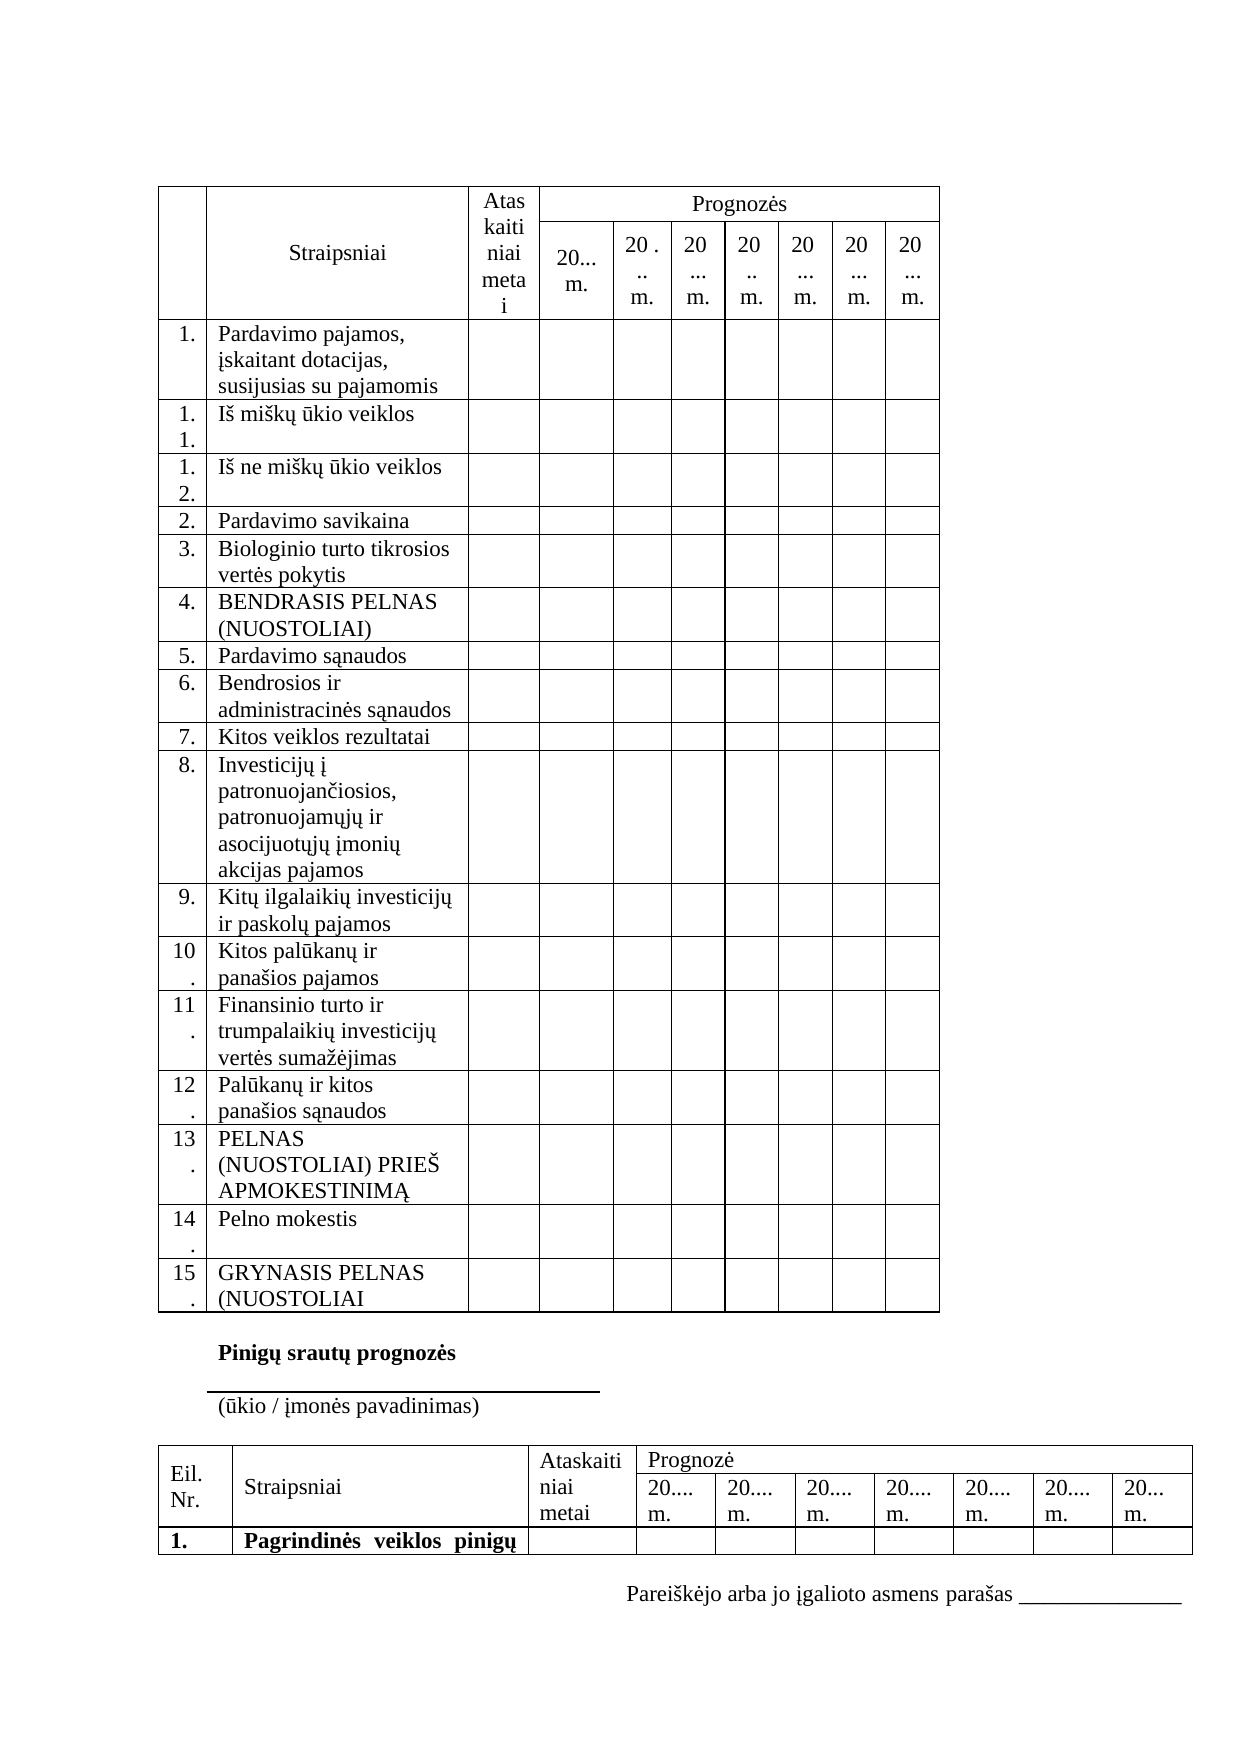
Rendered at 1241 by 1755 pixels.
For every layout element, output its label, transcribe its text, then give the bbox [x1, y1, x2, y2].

table_cell [540, 1125, 613, 1204]
table_cell [779, 937, 832, 990]
table_cell [886, 535, 939, 587]
table_cell [540, 454, 613, 506]
table_cell [779, 507, 832, 533]
table_cell [469, 535, 539, 587]
table_cell [886, 670, 939, 722]
table_cell [672, 454, 724, 506]
table_cell [886, 991, 939, 1070]
table_cell Iš ne miškų ūkio veiklos [207, 454, 468, 506]
table_cell [614, 884, 671, 936]
table_cell [779, 1365, 832, 1391]
table_cell [954, 1528, 1033, 1554]
table_cell BENDRASIS PELNAS (NUOSTOLIAI) [207, 588, 468, 641]
table_cell 1. [159, 1528, 232, 1554]
table_cell [672, 1205, 724, 1258]
table_cell [469, 1071, 539, 1124]
table_cell [833, 670, 885, 722]
table_cell [833, 884, 885, 936]
table_cell [540, 588, 613, 641]
table_cell [672, 320, 724, 399]
table_cell [726, 884, 778, 936]
table_cell [726, 400, 778, 452]
table_cell [833, 400, 885, 452]
table_cell [540, 1259, 613, 1311]
table_cell [540, 1205, 613, 1258]
table_cell [614, 1125, 671, 1204]
table_cell 20 .. m. [726, 222, 778, 318]
table_cell PELNAS (NUOSTOLIAI) PRIEŠ APMOKESTINIMĄ [207, 1125, 468, 1204]
table_cell [940, 1204, 1192, 1258]
table_cell [726, 723, 778, 749]
table_cell [469, 507, 539, 533]
table_cell [779, 1391, 832, 1419]
table_cell 20....m. [637, 1474, 715, 1526]
table_cell 20... m. [540, 222, 613, 318]
table_cell [886, 1205, 939, 1258]
table_cell 20 ... m. [833, 222, 885, 318]
table_cell [940, 1258, 1192, 1311]
table_header [940, 186, 1192, 221]
table_cell Biologinio turto tikrosios vertės pokytis [207, 535, 468, 587]
table_cell [779, 751, 832, 882]
table_cell [833, 642, 885, 668]
table_cell [600, 1365, 613, 1391]
table_cell [726, 1071, 778, 1124]
table_cell [672, 588, 724, 641]
table_cell [875, 1528, 953, 1554]
table_cell [886, 642, 939, 668]
table_cell Pagrindinės veiklos pinigų [233, 1528, 528, 1554]
table_cell [469, 1125, 539, 1204]
table_cell 20 ... m. [886, 222, 939, 318]
table_header Ataskaitiniai metai [469, 187, 539, 318]
table_cell [614, 320, 671, 399]
table_cell 11. [159, 991, 206, 1070]
table_header Ataskaitiniai metai [529, 1446, 636, 1526]
table_cell [726, 1205, 778, 1258]
table_cell [833, 1071, 885, 1124]
table_cell [796, 1528, 874, 1554]
table_cell [614, 642, 671, 668]
table_cell 12. [159, 1071, 206, 1124]
table_cell 14. [159, 1205, 206, 1258]
table_cell [832, 1391, 886, 1419]
table_cell [672, 642, 724, 668]
table_cell [614, 588, 671, 641]
table_cell 5. [159, 642, 206, 668]
table_header Prognozė [637, 1446, 1192, 1473]
table_cell [672, 1259, 724, 1311]
table_cell [940, 534, 1192, 587]
table_cell [726, 588, 778, 641]
table_cell [940, 1070, 1192, 1124]
table_cell [469, 320, 539, 399]
table_cell [469, 642, 539, 668]
table_cell [940, 399, 1192, 452]
table_cell [614, 507, 671, 533]
table_cell 3. [159, 535, 206, 587]
table_cell [886, 454, 939, 506]
table_cell [540, 937, 613, 990]
table_header Eil. Nr. [159, 1446, 232, 1526]
table_cell Bendrosios ir administracinės sąnaudos [207, 670, 468, 722]
table_cell [940, 936, 1192, 990]
table_cell [779, 884, 832, 936]
table_header Prognozės [540, 187, 939, 221]
table_cell [940, 669, 1192, 722]
table_header [159, 187, 206, 318]
table_cell [726, 751, 778, 882]
table_cell [540, 991, 613, 1070]
table_cell [779, 1259, 832, 1311]
table_cell [614, 400, 671, 452]
table_cell [779, 991, 832, 1070]
table_cell 20... m. [1113, 1474, 1192, 1526]
table_cell [1034, 1528, 1112, 1554]
table_cell [469, 723, 539, 749]
table_cell [614, 723, 671, 749]
table_cell [540, 884, 613, 936]
table_cell Pardavimo sąnaudos [207, 642, 468, 668]
table_cell GRYNASIS PELNAS (NUOSTOLIAI [207, 1259, 468, 1311]
table_cell [833, 454, 885, 506]
table_cell [940, 506, 1192, 533]
table_cell [540, 535, 613, 587]
table_cell 20....m. [796, 1474, 874, 1526]
table_cell [940, 453, 1192, 506]
table_cell [779, 723, 832, 749]
table_cell [672, 1125, 724, 1204]
table_cell [726, 1259, 778, 1311]
table_cell [833, 751, 885, 882]
table_cell [940, 221, 1192, 318]
table_cell [726, 991, 778, 1070]
table_cell [833, 1205, 885, 1258]
table_cell [637, 1528, 715, 1554]
table_cell 4. [159, 588, 206, 641]
table_cell [469, 588, 539, 641]
table_cell [940, 722, 1192, 749]
table_cell [614, 1259, 671, 1311]
table_cell [540, 642, 613, 668]
table_cell [886, 320, 939, 399]
table_cell [614, 937, 671, 990]
table_cell 20....m. [716, 1474, 795, 1526]
table_cell 2. [159, 507, 206, 533]
table_cell [469, 751, 539, 882]
table_cell 20....m. [1034, 1474, 1112, 1526]
table_cell [469, 1205, 539, 1258]
table_cell [613, 1391, 671, 1419]
table_cell [940, 319, 1192, 399]
table_cell [540, 1071, 613, 1124]
table_header Straipsniai [233, 1446, 528, 1526]
table_cell [540, 507, 613, 533]
table_cell [726, 454, 778, 506]
table_cell 1.2. [159, 454, 206, 506]
table_cell [886, 884, 939, 936]
table_cell [726, 1125, 778, 1204]
table_cell [940, 587, 1192, 641]
table_cell 15. [159, 1259, 206, 1311]
table_cell [613, 1365, 671, 1391]
table_cell [614, 535, 671, 587]
table_cell [726, 937, 778, 990]
table_cell [833, 723, 885, 749]
table_cell [159, 1313, 207, 1365]
table_cell [940, 1391, 1192, 1419]
table_cell [832, 1365, 886, 1391]
table_cell [779, 535, 832, 587]
table_cell [940, 641, 1192, 668]
table_cell [779, 1205, 832, 1258]
table_cell [726, 320, 778, 399]
table_cell [726, 642, 778, 668]
table_cell [529, 1528, 636, 1554]
table_cell [940, 990, 1192, 1070]
table_cell [886, 1259, 939, 1311]
table_cell [672, 507, 724, 533]
table_cell [886, 723, 939, 749]
table_cell [725, 1365, 778, 1391]
table_cell [779, 670, 832, 722]
table_cell Pardavimo pajamos, įskaitant dotacijas, susijusias su pajamomis [207, 320, 468, 399]
table_cell [779, 400, 832, 452]
table_cell [779, 1125, 832, 1204]
table_cell [469, 937, 539, 990]
table_cell 9. [159, 884, 206, 936]
table_cell [614, 670, 671, 722]
table_cell [886, 507, 939, 533]
table_cell [671, 1365, 725, 1391]
table_cell [614, 454, 671, 506]
table_cell [469, 670, 539, 722]
table_cell Pinigų srautų prognozės [207, 1311, 1192, 1365]
table_cell 7. [159, 723, 206, 749]
table_cell [614, 991, 671, 1070]
table_cell [207, 1365, 600, 1391]
table_cell [614, 1071, 671, 1124]
table_cell 10. [159, 937, 206, 990]
table_cell [940, 1124, 1192, 1204]
table_cell (ūkio / įmonės pavadinimas) [207, 1393, 600, 1419]
table_cell [672, 1071, 724, 1124]
table_cell [672, 723, 724, 749]
table_cell [672, 884, 724, 936]
table_cell [469, 1259, 539, 1311]
table_cell 6. [159, 670, 206, 722]
table_cell [886, 588, 939, 641]
table_cell 8. [159, 751, 206, 882]
table_cell [600, 1391, 613, 1419]
table_cell [779, 320, 832, 399]
table_cell [672, 400, 724, 452]
table_cell [833, 937, 885, 990]
table_cell [779, 588, 832, 641]
table_cell [672, 670, 724, 722]
table_cell [469, 884, 539, 936]
table_cell [833, 1125, 885, 1204]
table_cell [672, 991, 724, 1070]
table_cell [469, 991, 539, 1070]
table_cell 20 ... m. [614, 222, 671, 318]
table_cell [159, 1391, 207, 1419]
table_cell 20....m. [954, 1474, 1033, 1526]
table_cell [779, 642, 832, 668]
table_cell [886, 1125, 939, 1204]
table_cell [886, 1071, 939, 1124]
table_cell [672, 937, 724, 990]
table_cell [779, 1071, 832, 1124]
table_cell [833, 535, 885, 587]
table_cell Kitos veiklos rezultatai [207, 723, 468, 749]
table_cell [540, 320, 613, 399]
table_cell [671, 1391, 725, 1419]
table_cell Kitų ilgalaikių investicijų ir paskolų pajamos [207, 884, 468, 936]
table_cell 20 ... m. [779, 222, 832, 318]
table_cell [469, 454, 539, 506]
table_cell Iš miškų ūkio veiklos [207, 400, 468, 452]
table_cell Pardavimo savikaina [207, 507, 468, 533]
table_cell [1113, 1528, 1192, 1554]
table_cell Finansinio turto ir trumpalaikių investicijų vertės sumažėjimas [207, 991, 468, 1070]
table_cell [672, 535, 724, 587]
table_cell [716, 1528, 795, 1554]
table_cell [940, 1365, 1192, 1391]
table_cell [725, 1391, 778, 1419]
table_cell [886, 937, 939, 990]
table_cell [614, 751, 671, 882]
table_cell [672, 751, 724, 882]
table_cell [726, 535, 778, 587]
table_cell [833, 507, 885, 533]
table_cell [779, 454, 832, 506]
table_cell [159, 1365, 207, 1391]
table_cell [886, 751, 939, 882]
table_cell 1.1. [159, 400, 206, 452]
table_cell Palūkanų ir kitos panašios sąnaudos [207, 1071, 468, 1124]
table_cell [833, 320, 885, 399]
table_cell [940, 883, 1192, 936]
table_cell [886, 400, 939, 452]
table_cell [469, 400, 539, 452]
table_cell [540, 751, 613, 882]
table_cell Kitos palūkanų ir panašios pajamos [207, 937, 468, 990]
table_cell [726, 670, 778, 722]
table_cell [940, 750, 1192, 882]
table_cell [886, 1391, 939, 1419]
table_cell 1. [159, 320, 206, 399]
table_cell [614, 1205, 671, 1258]
table_cell Investicijų į patronuojančiosios, patronuojamųjų ir asocijuotųjų įmonių akcijas pajamos [207, 751, 468, 882]
table_cell 13. [159, 1125, 206, 1204]
table_cell 20....m. [875, 1474, 953, 1526]
table_cell [886, 1365, 939, 1391]
table_cell [540, 670, 613, 722]
table_cell [726, 507, 778, 533]
table_cell [540, 400, 613, 452]
table_cell [833, 991, 885, 1070]
table_cell [540, 723, 613, 749]
table_cell [833, 588, 885, 641]
table_header Straipsniai [207, 187, 468, 318]
table_cell [833, 1259, 885, 1311]
table_cell 20 ... m. [672, 222, 724, 318]
table_cell Pelno mokestis [207, 1205, 468, 1258]
